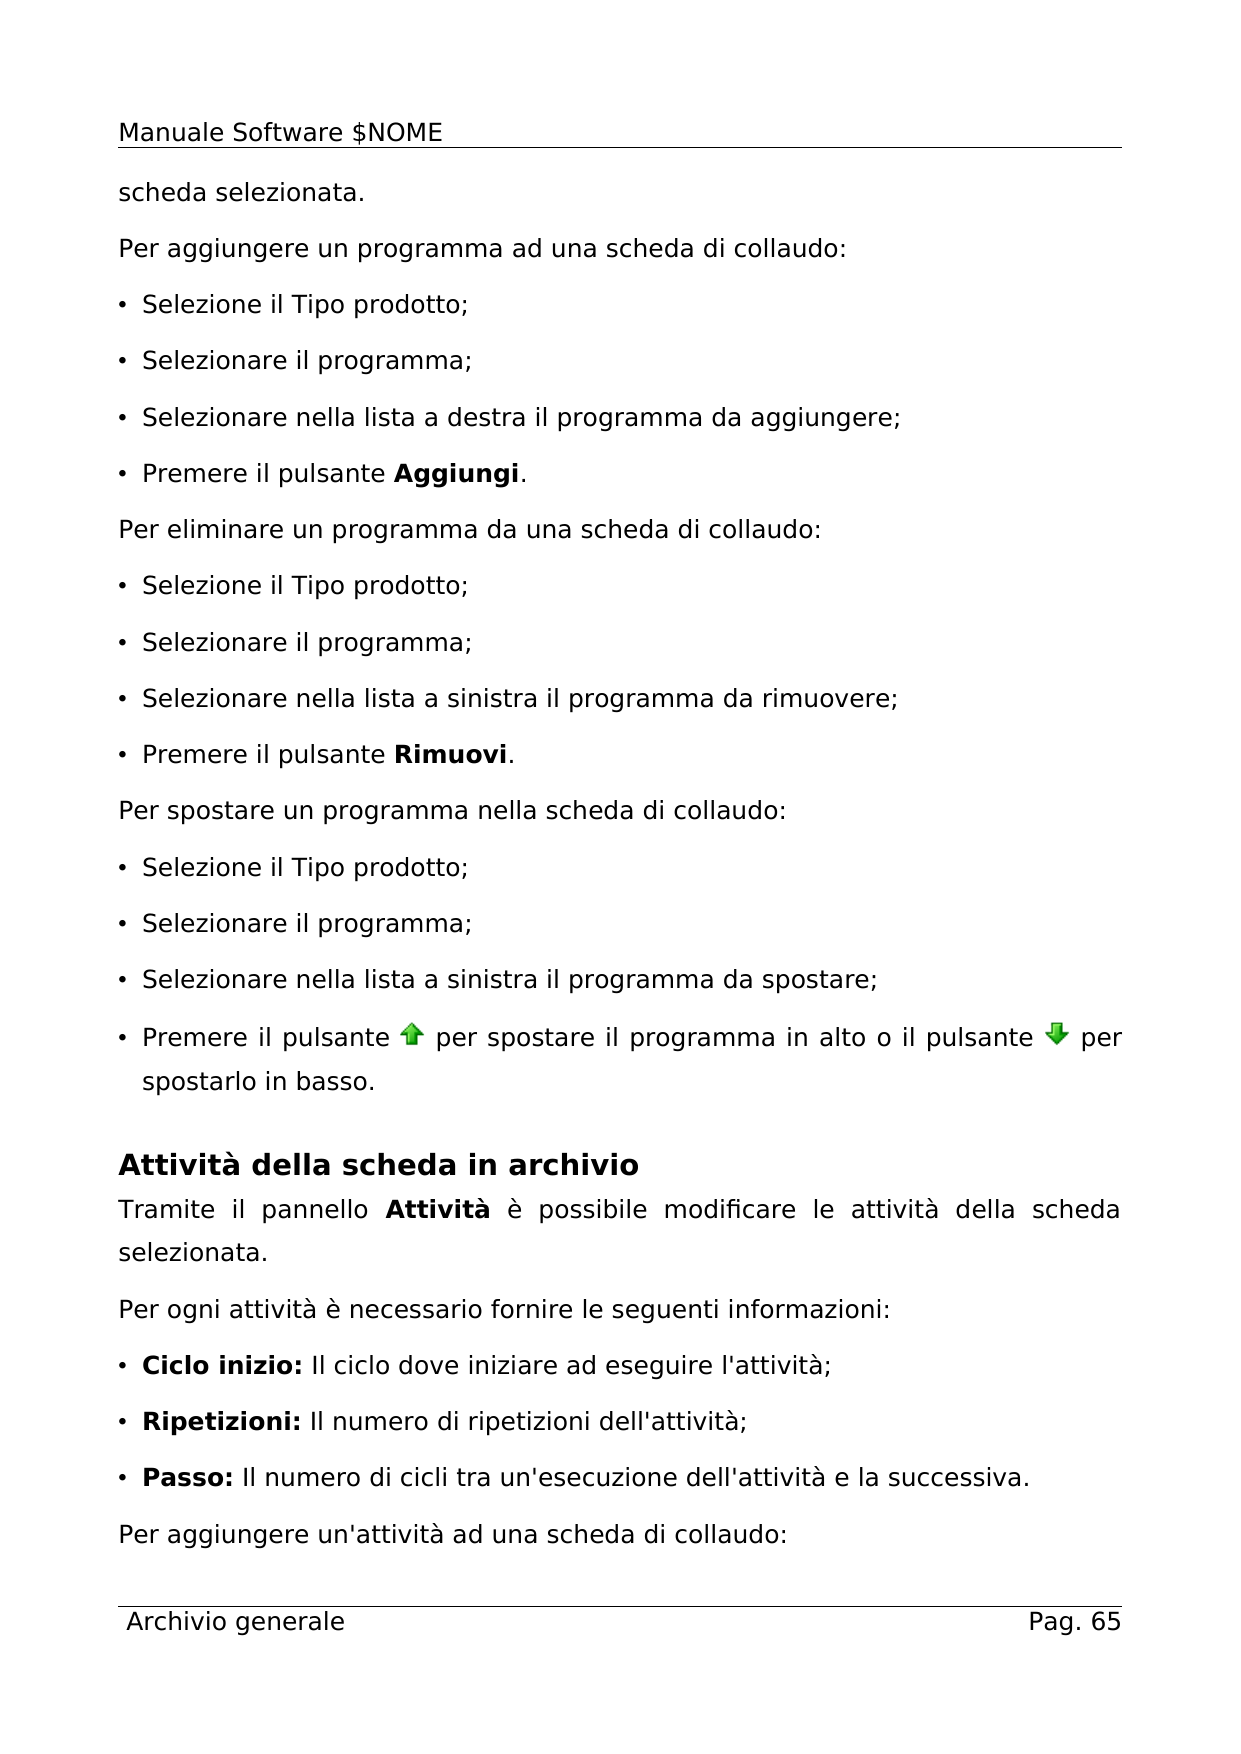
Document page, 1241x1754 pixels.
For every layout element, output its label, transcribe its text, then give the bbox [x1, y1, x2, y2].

list Ciclo inizio: Il ciclo dove iniziare ad eseguire l'attività; [118, 1351, 1122, 1380]
text Tramite il pannello Attività è possibile modificare le attività della scheda selezionata. [118, 1195, 1122, 1268]
list Ripetizioni: Il numero di ripetizioni dell'attività; [118, 1407, 1122, 1436]
picture [400, 1021, 426, 1047]
picture [1045, 1021, 1071, 1047]
list Selezionare il programma; [118, 909, 1122, 938]
list Selezionare il programma; [118, 628, 1122, 657]
text Per ogni attività è necessario fornire le seguenti informazioni: [118, 1295, 1122, 1324]
list Selezione il Tipo prodotto; [118, 290, 1122, 319]
text Per aggiungere un'attività ad una scheda di collaudo: [118, 1520, 1122, 1549]
list Selezionare il programma; [118, 347, 1122, 376]
list Selezionare nella lista a destra il programma da aggiungere; [118, 403, 1122, 432]
list Selezionare nella lista a sinistra il programma da spostare; [118, 965, 1122, 994]
text Per eliminare un programma da una scheda di collaudo: [118, 515, 1122, 544]
list Passo: Il numero di cicli tra un'esecuzione dell'attività e la successiva. [118, 1463, 1122, 1493]
list Premere il pulsante Rimuovi. [118, 740, 1122, 769]
list Selezionare nella lista a sinistra il programma da rimuovere; [118, 684, 1122, 713]
list Premere il pulsante Aggiungi. [118, 459, 1122, 488]
list Selezione il Tipo prodotto; [118, 572, 1122, 601]
subtitle Attività della scheda in archivio [118, 1148, 1122, 1182]
text Per spostare un programma nella scheda di collaudo: [118, 797, 1122, 826]
list Premere il pulsante per spostare il programma in alto o il pulsante per spostarlo in basso. [118, 1022, 1122, 1096]
text Per aggiungere un programma ad una scheda di collaudo: [118, 234, 1122, 263]
list Selezione il Tipo prodotto; [118, 853, 1122, 882]
text scheda selezionata. [118, 178, 1122, 207]
